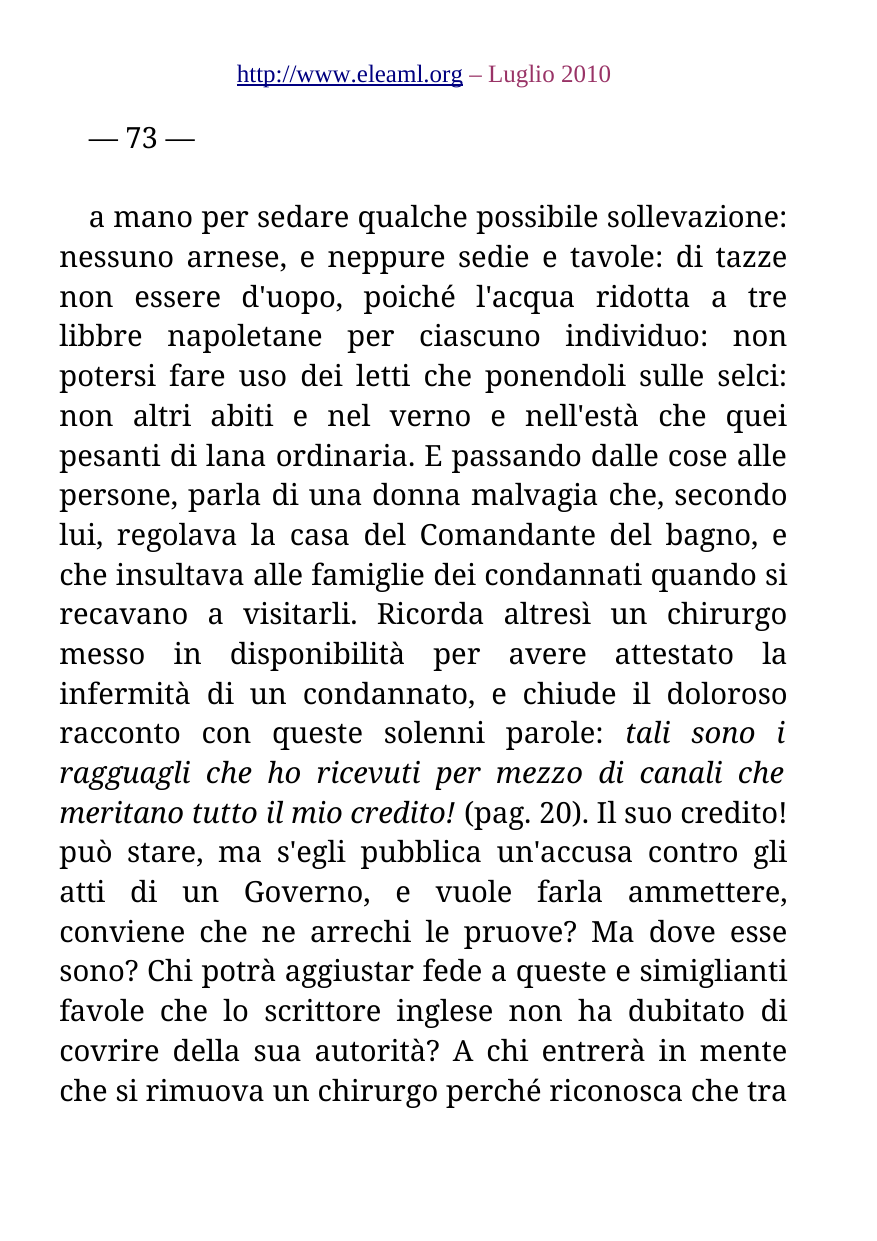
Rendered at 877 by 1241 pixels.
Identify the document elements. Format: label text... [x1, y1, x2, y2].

text — 73 — [59, 117, 788, 157]
text a mano per sedare qualche possibile sollevazione: nessuno arnese, e neppure sedie e tavole: di tazze non essere d'uopo, poiché l'acqua ridotta a tre libbre napoletane per ciascuno individuo: non potersi fare uso dei letti che ponendoli sulle selci: non altri abiti e nel verno e nell'està che quei pesanti di lana ordinaria. E passando dalle cose alle persone, parla di una donna malvagia che, secondo lui, regolava la casa del Comandante del bagno, e che insultava alle famiglie dei condannati quando si recavano a visitarli. Ricorda altresì un chirurgo messo in disponibilità per avere attestato la infermità di un condannato, e chiude il doloroso racconto con queste solenni parole: tali sono i ragguagli che ho ricevuti per mezzo di canali che meritano tutto il mio credito! (pag. 20). Il suo credito! può stare, ma s'egli pubblica un'accusa contro gli atti di un Governo, e vuole farla ammettere, conviene che ne arrechi le pruove? Ma dove esse sono? Chi potrà aggiustar fede a queste e simiglianti favole che lo scrittore inglese non ha dubitato di covrire della sua autorità? A chi entrerà in mente che si rimuova un chirurgo perché riconosca che tra [59, 197, 788, 1109]
